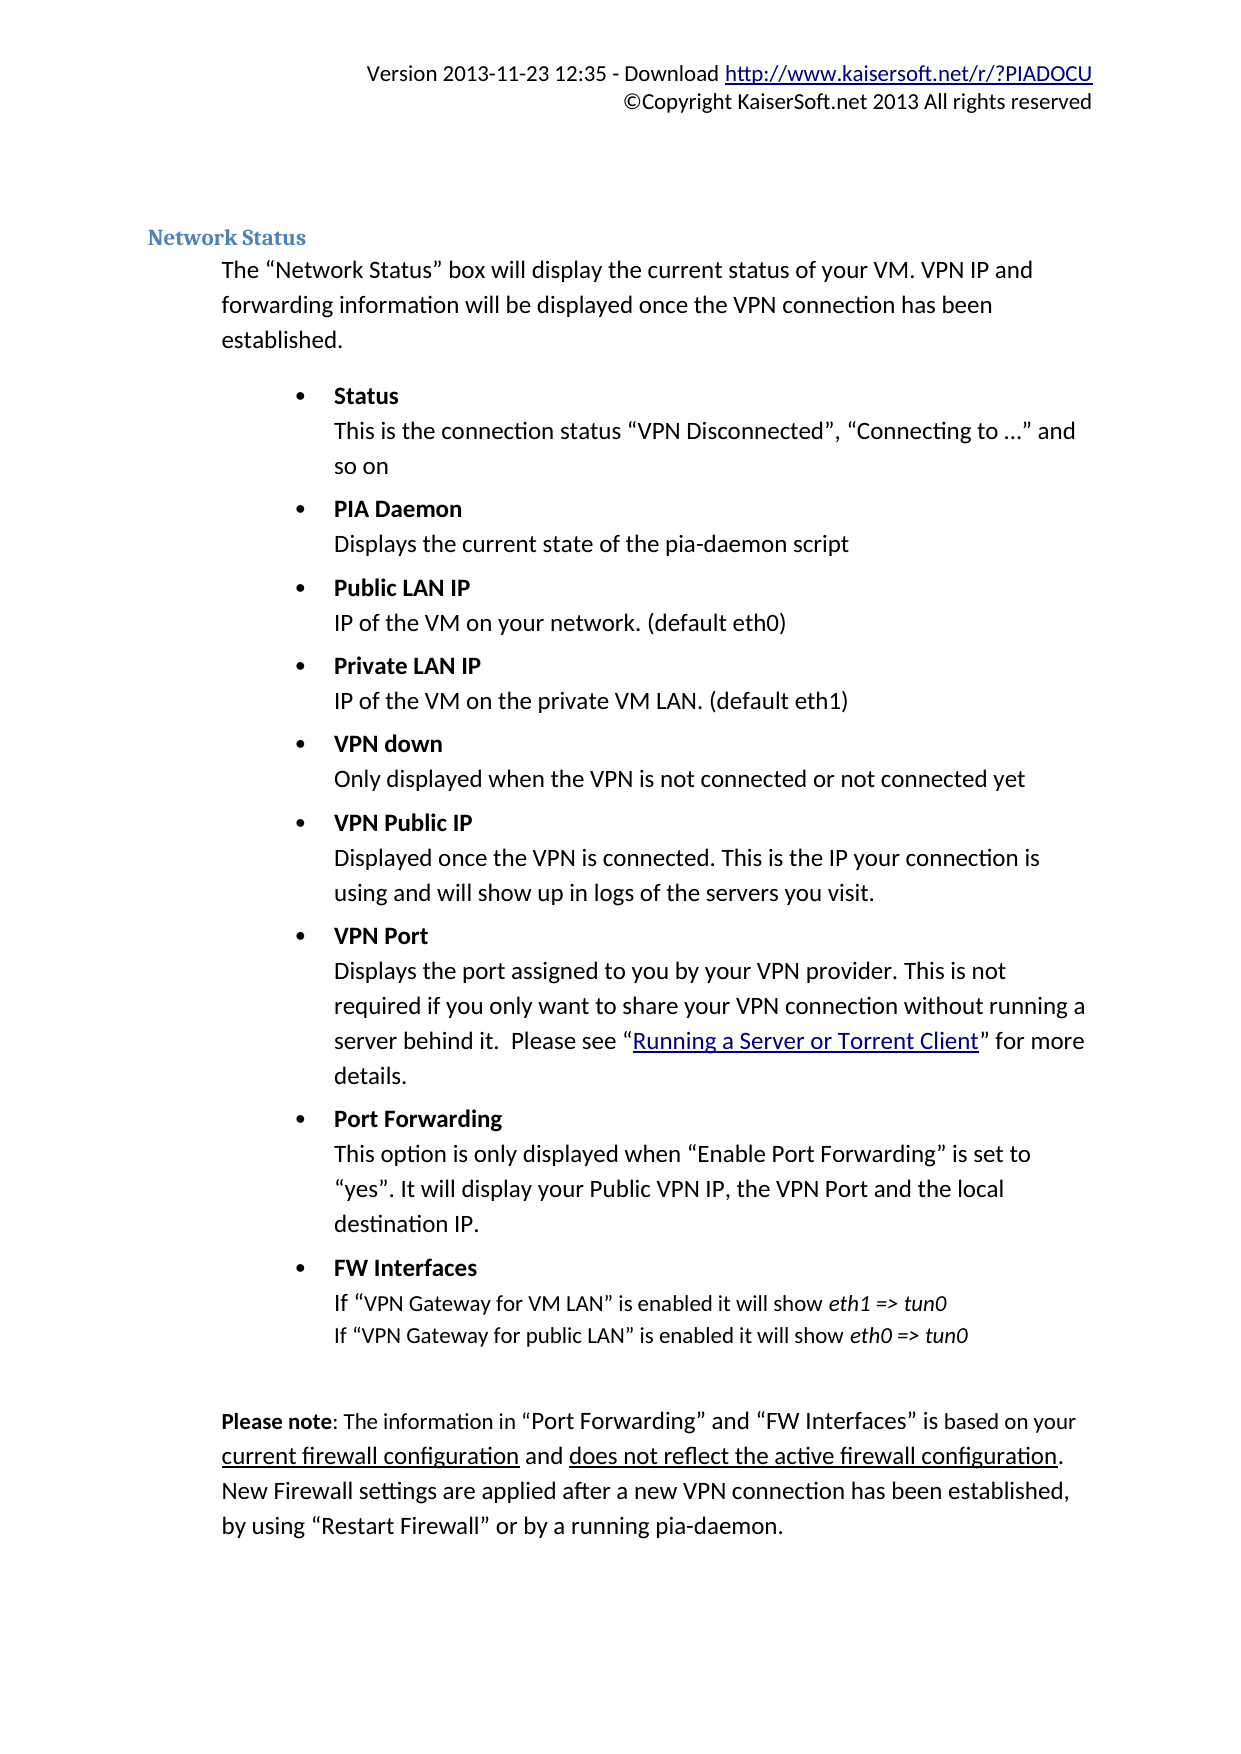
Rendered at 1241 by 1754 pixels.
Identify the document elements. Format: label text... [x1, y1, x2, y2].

text Please note: The information in “Port Forwarding” and “FW Interfaces” is based on your current firewall configuration and does not reflect the active firewall configuration. New Firewall settings are applied after a new VPN connection has been established, by using “Restart Firewall” or by a running pia-daemon. [221, 1406, 1093, 1541]
list Port Forwarding This option is only displayed when “Enable Port Forwarding” is set to “yes”. It will display your Public VPN IP, the VPN Port and the local destination IP. [296, 1104, 1093, 1239]
list FW Interfaces If “VPN Gateway for VM LAN” is enabled it will show eth1 => tun0 If “VPN Gateway for public LAN” is enabled it will show eth0 => tun0 [296, 1252, 1093, 1350]
list PIA Daemon Displays the current state of the pia-daemon script [296, 494, 1093, 559]
list VPN Public IP Displayed once the VPN is connected. This is the IP your connection is using and will show up in logs of the servers you visit. [296, 807, 1093, 907]
list VPN Port Displays the port assigned to you by your VPN provider. This is not required if you only want to share your VPN connection without running a server behind it. Please see “Running a Server or Torrent Client” for more details. [296, 920, 1093, 1091]
list Public LAN IP IP of the VM on your network. (default eth0) [296, 572, 1093, 637]
list Private LAN IP IP of the VM on the private VM LAN. (default eth1) [296, 650, 1093, 716]
subtitle Network Status [148, 224, 1093, 251]
list VPN down Only displayed when the VPN is not connected or not connected yet [296, 729, 1093, 794]
text The “Network Status” box will display the current status of your VM. VPN IP and forwarding information will be displayed once the VPN connection has been established. [221, 254, 1093, 355]
list Status This is the connection status “VPN Disconnected”, “Connecting to …” and so on [296, 380, 1093, 481]
